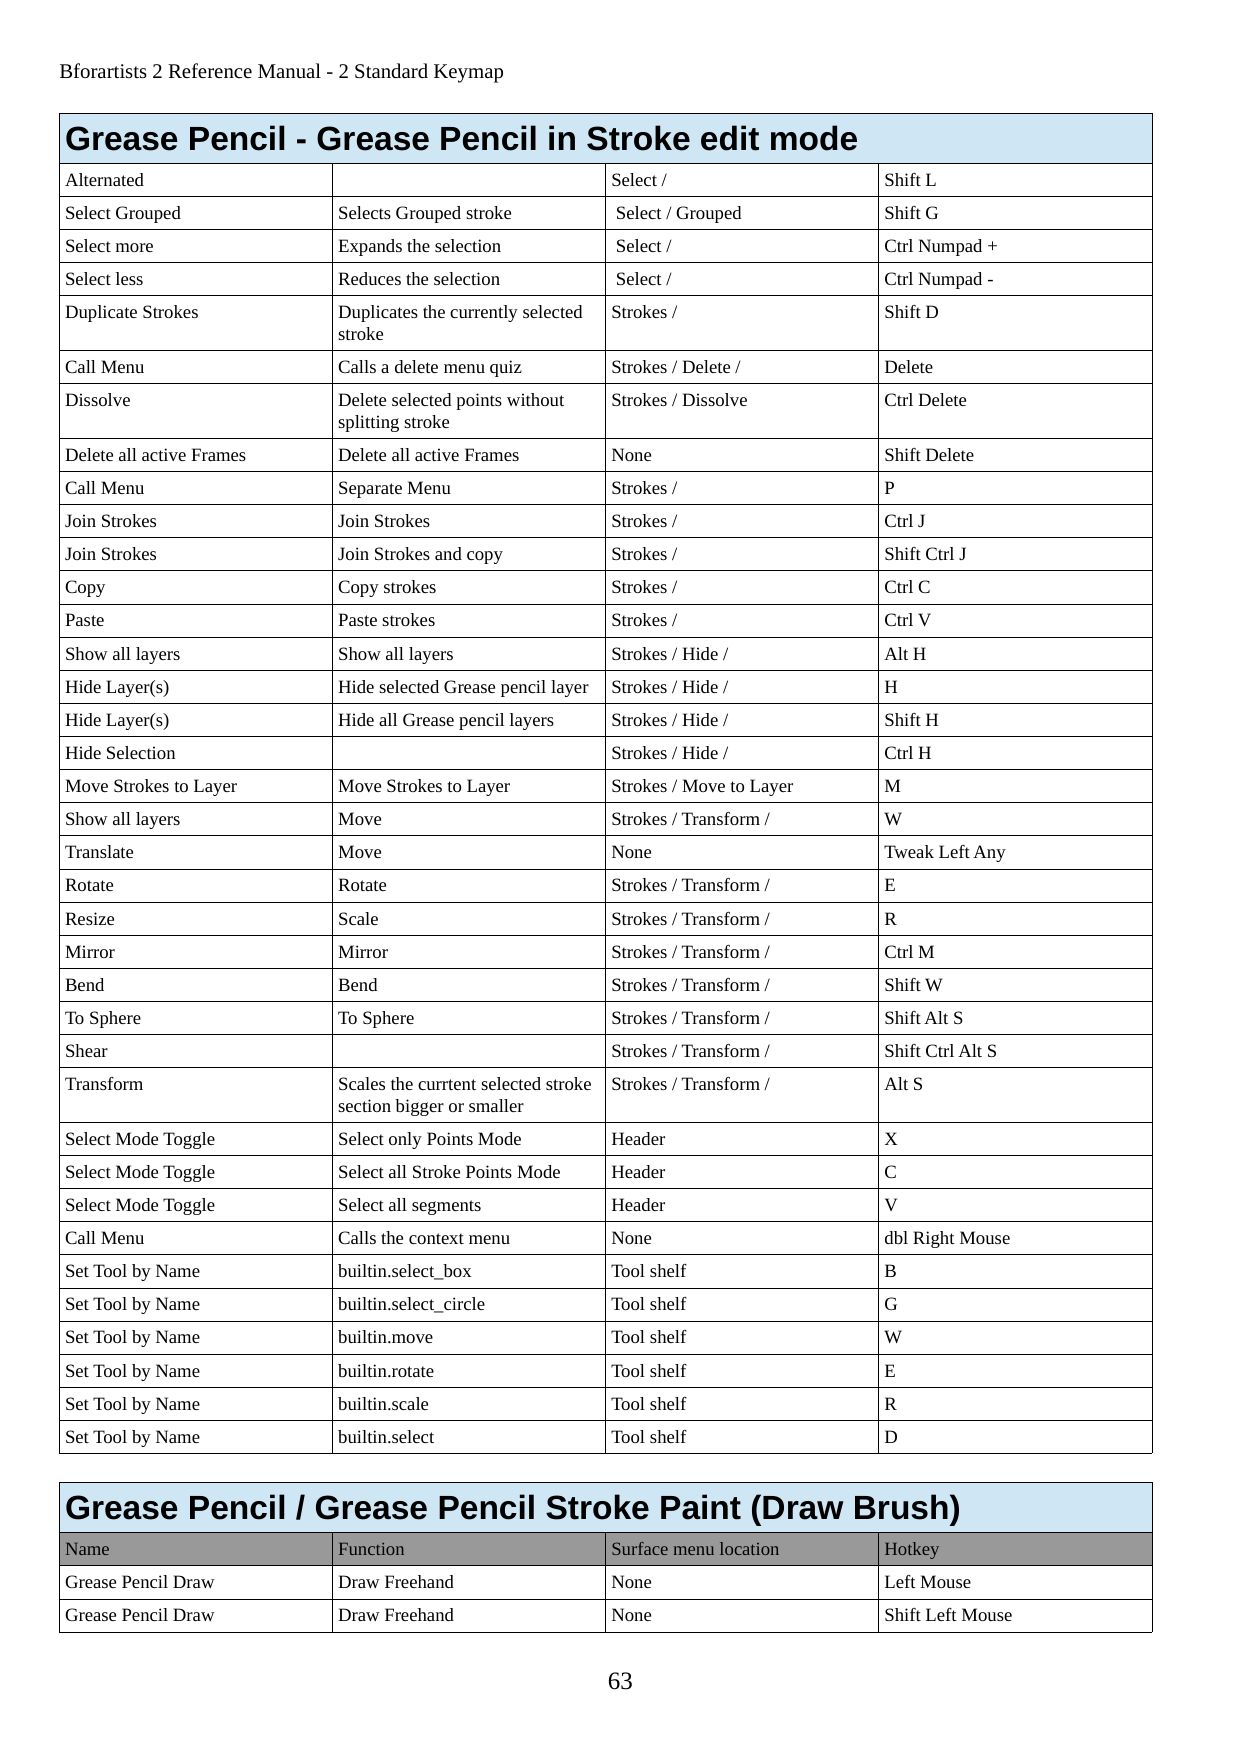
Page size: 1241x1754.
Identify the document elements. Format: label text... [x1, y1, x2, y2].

table_cell C [879, 1156, 1152, 1188]
table_cell builtin.move [333, 1322, 605, 1354]
table_cell Show all layers [333, 638, 605, 670]
table_cell Delete all active Frames [333, 439, 605, 471]
table_cell Join Strokes [60, 538, 332, 570]
table_cell Strokes / Transform / [606, 870, 878, 902]
table_cell Resize [60, 903, 332, 935]
table_cell None [606, 836, 878, 868]
table_cell Shift D [879, 296, 1152, 350]
table_cell Mirror [333, 936, 605, 968]
table_cell Copy [60, 571, 332, 603]
table_cell None [606, 1222, 878, 1254]
table_cell Scales the currtent selected stroke section bigger or smaller [333, 1068, 605, 1122]
table_cell builtin.select_circle [333, 1289, 605, 1321]
table_cell Call Menu [60, 472, 332, 504]
table_cell Join Strokes [60, 505, 332, 537]
table_cell Strokes / Delete / [606, 351, 878, 383]
table_cell Strokes / [606, 505, 878, 537]
table_cell Calls a delete menu quiz [333, 351, 605, 383]
table_cell Strokes / Transform / [606, 903, 878, 935]
table_cell Header [606, 1123, 878, 1155]
table_cell Ctrl H [879, 737, 1152, 769]
table_cell Shear [60, 1035, 332, 1067]
table_cell Rotate [333, 870, 605, 902]
table_cell Duplicate Strokes [60, 296, 332, 350]
table_cell Select less [60, 263, 332, 295]
table_cell Shift Ctrl Alt S [879, 1035, 1152, 1067]
table_cell Ctrl J [879, 505, 1152, 537]
table_cell Surface menu location [606, 1533, 878, 1565]
table_cell Strokes / Hide / [606, 671, 878, 703]
table_cell Tool shelf [606, 1322, 878, 1354]
table_cell Mirror [60, 936, 332, 968]
table_cell Strokes / Hide / [606, 704, 878, 736]
table_cell None [606, 1600, 878, 1632]
table_cell Draw Freehand [333, 1566, 605, 1598]
table_cell Tool shelf [606, 1355, 878, 1387]
table_cell Draw Freehand [333, 1600, 605, 1632]
table_cell To Sphere [333, 1002, 605, 1034]
table_cell Select / [606, 263, 878, 295]
table_cell Join Strokes and copy [333, 538, 605, 570]
table_cell Reduces the selection [333, 263, 605, 295]
table_cell Ctrl Delete [879, 384, 1152, 438]
table_cell None [606, 1566, 878, 1598]
table_cell builtin.select_box [333, 1255, 605, 1287]
table_cell Select only Points Mode [333, 1123, 605, 1155]
table_cell Strokes / Transform / [606, 1002, 878, 1034]
table_cell Left Mouse [879, 1566, 1152, 1598]
table_header Grease Pencil - Grease Pencil in Stroke edit mode [60, 114, 1152, 163]
table_cell Shift Alt S [879, 1002, 1152, 1034]
table_cell H [879, 671, 1152, 703]
table_cell E [879, 1355, 1152, 1387]
table_cell Dissolve [60, 384, 332, 438]
table_cell Shift Left Mouse [879, 1600, 1152, 1632]
table_cell Strokes / [606, 571, 878, 603]
table_cell builtin.select [333, 1421, 605, 1453]
table_cell Hide all Grease pencil layers [333, 704, 605, 736]
table_cell Select / Grouped [606, 197, 878, 229]
table_cell Set Tool by Name [60, 1421, 332, 1453]
table_cell Ctrl C [879, 571, 1152, 603]
table_cell Strokes / Move to Layer [606, 770, 878, 802]
table_cell Strokes / Transform / [606, 803, 878, 835]
table_cell Select / [606, 164, 878, 196]
table_cell Delete all active Frames [60, 439, 332, 471]
table_cell X [879, 1123, 1152, 1155]
table_cell D [879, 1421, 1152, 1453]
table_cell Strokes / Transform / [606, 969, 878, 1001]
table_cell Hide selected Grease pencil layer [333, 671, 605, 703]
table_cell Move [333, 836, 605, 868]
table_cell Strokes / [606, 296, 878, 350]
table_cell Show all layers [60, 803, 332, 835]
table_cell To Sphere [60, 1002, 332, 1034]
table_cell Shift L [879, 164, 1152, 196]
table_cell Select Mode Toggle [60, 1123, 332, 1155]
table_cell R [879, 903, 1152, 935]
table_cell Select more [60, 230, 332, 262]
table_cell Move [333, 803, 605, 835]
table_cell Alt S [879, 1068, 1152, 1122]
table_cell W [879, 803, 1152, 835]
table_cell Join Strokes [333, 505, 605, 537]
table_cell Show all layers [60, 638, 332, 670]
table_cell P [879, 472, 1152, 504]
table_cell Select Grouped [60, 197, 332, 229]
table_cell Select / [606, 230, 878, 262]
table_cell Tool shelf [606, 1388, 878, 1420]
table_cell Call Menu [60, 1222, 332, 1254]
table_cell Grease Pencil Draw [60, 1600, 332, 1632]
table_cell Strokes / Transform / [606, 936, 878, 968]
table_cell Set Tool by Name [60, 1289, 332, 1321]
table_cell Tool shelf [606, 1289, 878, 1321]
table_cell Hide Selection [60, 737, 332, 769]
table_cell Function [333, 1533, 605, 1565]
table_cell [333, 164, 605, 196]
table_cell Selects Grouped stroke [333, 197, 605, 229]
table_cell Set Tool by Name [60, 1255, 332, 1287]
table_cell Header [606, 1156, 878, 1188]
table_cell Hide Layer(s) [60, 671, 332, 703]
table_cell Separate Menu [333, 472, 605, 504]
table_cell V [879, 1189, 1152, 1221]
table_cell Paste strokes [333, 605, 605, 637]
table_cell Ctrl Numpad - [879, 263, 1152, 295]
table_cell Select all Stroke Points Mode [333, 1156, 605, 1188]
table_cell B [879, 1255, 1152, 1287]
table_cell Call Menu [60, 351, 332, 383]
table_cell Set Tool by Name [60, 1355, 332, 1387]
table_cell Transform [60, 1068, 332, 1122]
table_cell Copy strokes [333, 571, 605, 603]
table_cell Set Tool by Name [60, 1322, 332, 1354]
table_cell Select Mode Toggle [60, 1156, 332, 1188]
table_cell R [879, 1388, 1152, 1420]
table_cell Shift Delete [879, 439, 1152, 471]
table_cell Strokes / [606, 472, 878, 504]
table_cell Bend [60, 969, 332, 1001]
table_cell Strokes / Hide / [606, 737, 878, 769]
table_cell dbl Right Mouse [879, 1222, 1152, 1254]
table_cell Tool shelf [606, 1421, 878, 1453]
table_cell Rotate [60, 870, 332, 902]
table_cell Name [60, 1533, 332, 1565]
table_cell [333, 1035, 605, 1067]
table_cell Strokes / [606, 538, 878, 570]
table_header Grease Pencil / Grease Pencil Stroke Paint (Draw Brush) [60, 1483, 1152, 1532]
table_cell Ctrl M [879, 936, 1152, 968]
table_cell Tweak Left Any [879, 836, 1152, 868]
table_cell None [606, 439, 878, 471]
table_cell Calls the context menu [333, 1222, 605, 1254]
table_cell Hide Layer(s) [60, 704, 332, 736]
table_cell Set Tool by Name [60, 1388, 332, 1420]
table_cell Header [606, 1189, 878, 1221]
table_cell Strokes / Dissolve [606, 384, 878, 438]
table_cell Scale [333, 903, 605, 935]
table_cell Ctrl V [879, 605, 1152, 637]
table_cell Shift W [879, 969, 1152, 1001]
table_cell Alt H [879, 638, 1152, 670]
table_cell Grease Pencil Draw [60, 1566, 332, 1598]
table_cell Move Strokes to Layer [333, 770, 605, 802]
table_cell Strokes / [606, 605, 878, 637]
table_cell Ctrl Numpad + [879, 230, 1152, 262]
table_cell Hotkey [879, 1533, 1152, 1565]
table_cell builtin.scale [333, 1388, 605, 1420]
table_cell Strokes / Hide / [606, 638, 878, 670]
table_cell Shift Ctrl J [879, 538, 1152, 570]
table_cell Shift G [879, 197, 1152, 229]
table_cell Move Strokes to Layer [60, 770, 332, 802]
table_cell Select Mode Toggle [60, 1189, 332, 1221]
table_cell Delete selected points without splitting stroke [333, 384, 605, 438]
table_cell Delete [879, 351, 1152, 383]
table_cell Paste [60, 605, 332, 637]
table_cell G [879, 1289, 1152, 1321]
table_cell Strokes / Transform / [606, 1068, 878, 1122]
table_cell Duplicates the currently selected stroke [333, 296, 605, 350]
table_cell Expands the selection [333, 230, 605, 262]
table_cell builtin.rotate [333, 1355, 605, 1387]
table_cell Tool shelf [606, 1255, 878, 1287]
table_cell E [879, 870, 1152, 902]
table_cell Bend [333, 969, 605, 1001]
table_cell Strokes / Transform / [606, 1035, 878, 1067]
table_cell [333, 737, 605, 769]
table_cell Alternated [60, 164, 332, 196]
table_cell Shift H [879, 704, 1152, 736]
table_cell Translate [60, 836, 332, 868]
table_cell W [879, 1322, 1152, 1354]
table_cell M [879, 770, 1152, 802]
table_cell Select all segments [333, 1189, 605, 1221]
